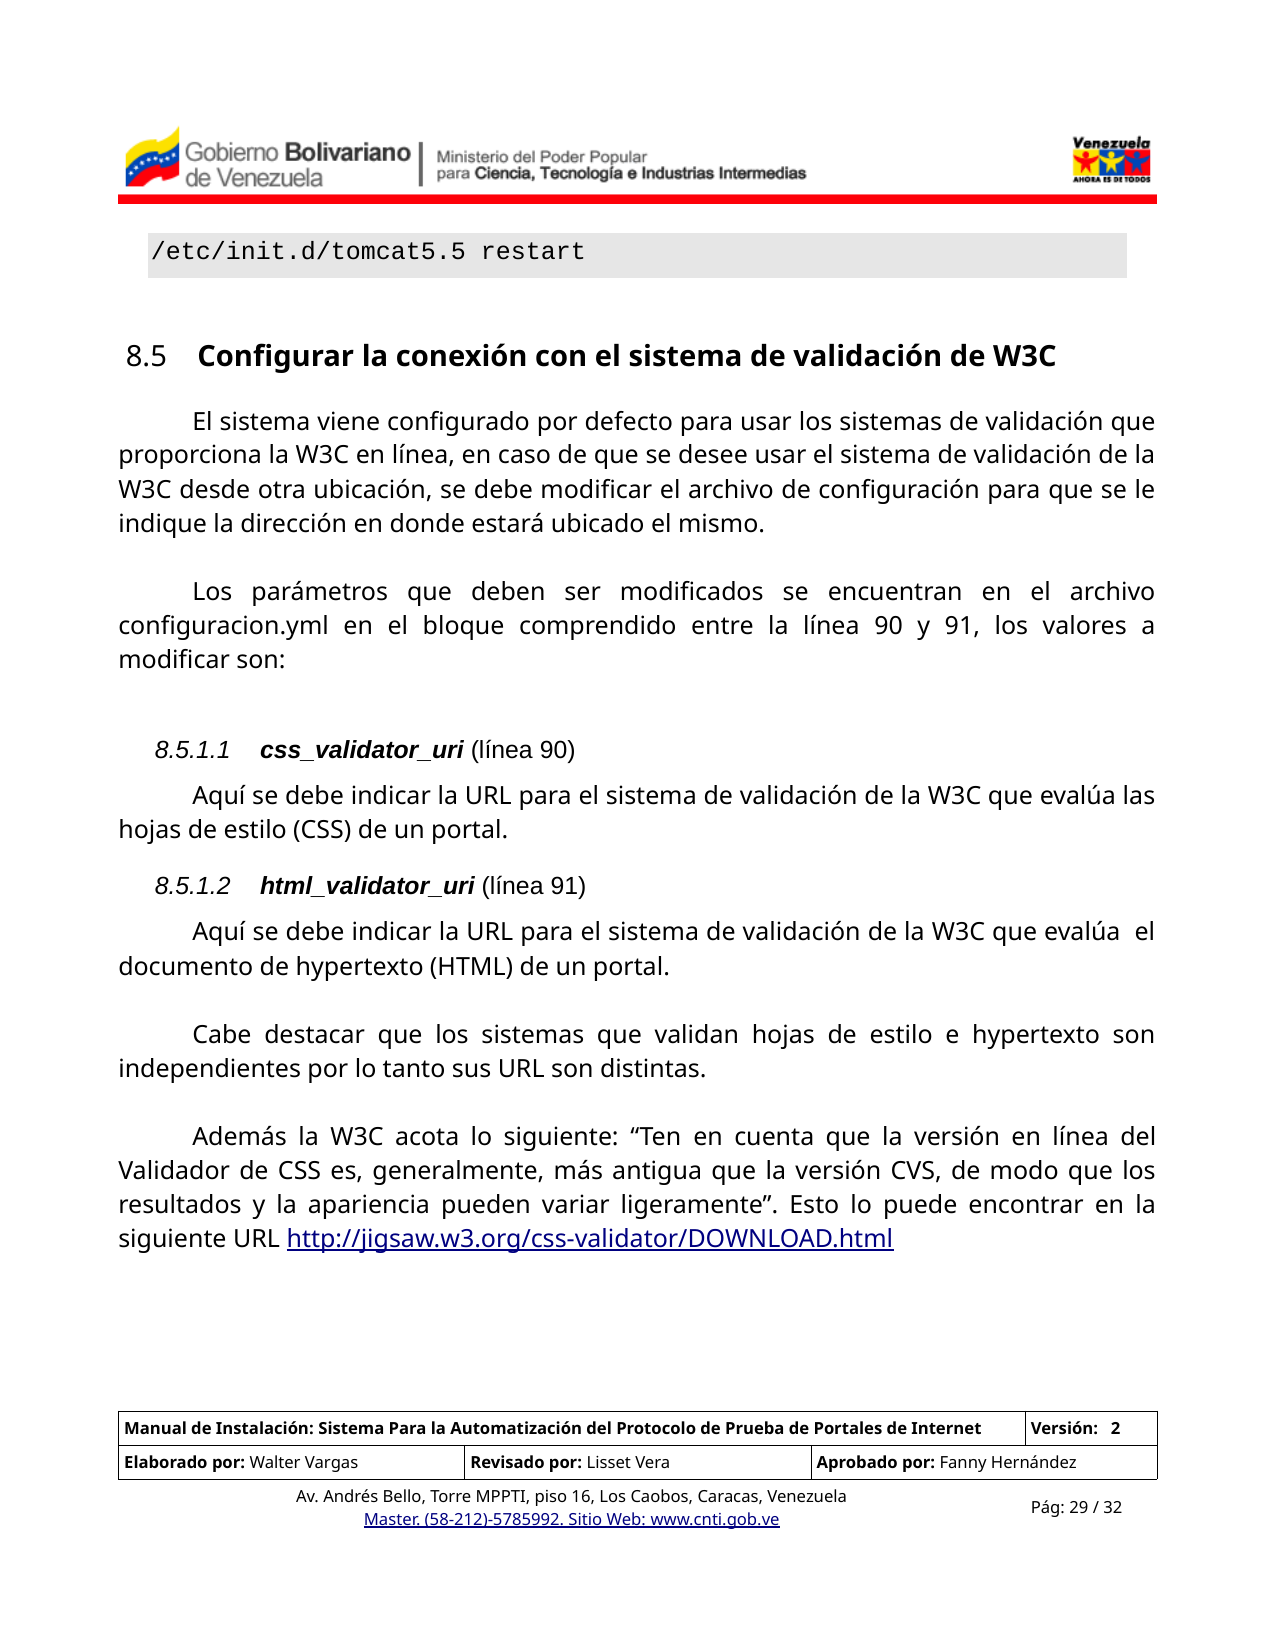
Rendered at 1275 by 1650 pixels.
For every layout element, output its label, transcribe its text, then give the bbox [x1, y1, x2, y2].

picture [118, 118, 1157, 204]
text Los parámetros que deben ser modificados se encuentran en el archivo configuracion.yml en el bloque comprendido entre la línea 90 y 91, los valores a modificar son: [118, 573, 1157, 676]
text /etc/init.d/tomcat5.5 restart [148, 233, 1127, 270]
subtitle html_validator_uri (línea 91) [148, 871, 1157, 899]
text Cabe destacar que los sistemas que validan hojas de estilo e hypertexto son independientes por lo tanto sus URL son distintas. [118, 1016, 1157, 1084]
subtitle Configurar la conexión con el sistema de validación de W3C [118, 335, 1157, 375]
text El sistema viene configurado por defecto para usar los sistemas de validación que proporciona la W3C en línea, en caso de que se desee usar el sistema de validación de la W3C desde otra ubicación, se debe modificar el archivo de configuración para que se le indique la dirección en donde estará ubicado el mismo. [118, 394, 1157, 539]
text Aquí se debe indicar la URL para el sistema de validación de la W3C que evalúa las hojas de estilo (CSS) de un portal. [118, 776, 1157, 846]
text Aquí se debe indicar la URL para el sistema de validación de la W3C que evalúa el documento de hypertexto (HTML) de un portal. [118, 912, 1157, 982]
text Además la W3C acota lo siguiente: “Ten en cuenta que la versión en línea del Validador de CSS es, generalmente, más antigua que la versión CVS, de modo que los resultados y la apariencia pueden variar ligeramente”. Esto lo puede encontrar en la siguiente URL http://jigsaw.w3.org/css-validator/DOWNLOAD.html [118, 1118, 1157, 1255]
subtitle css_validator_uri (línea 90) [148, 735, 1157, 763]
